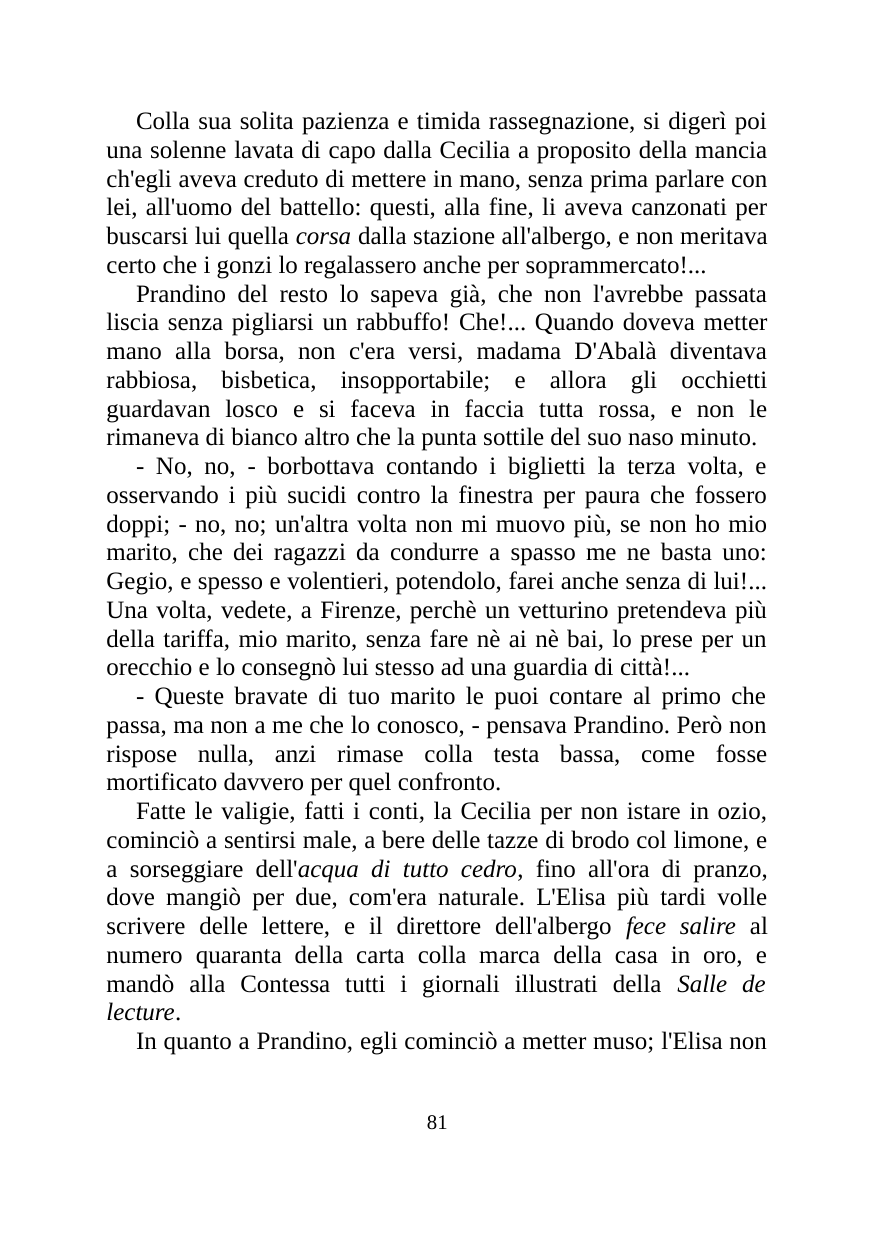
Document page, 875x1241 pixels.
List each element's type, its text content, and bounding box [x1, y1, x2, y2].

text - Queste bravate di tuo marito le puoi contare al primo che passa, ma non a me che lo conosco, - pensava Prandino. Però non rispose nulla, anzi rimase colla testa bassa, come fosse mortificato davvero per quel confronto. [106, 681, 768, 796]
text Fatte le valigie, fatti i conti, la Cecilia per non istare in ozio, cominciò a sentirsi male, a bere delle tazze di brodo col limone, e a sorseggiare dell'acqua di tutto cedro, fino all'ora di pranzo, dove mangiò per due, com'era naturale. L'Elisa più tardi volle scrivere delle lettere, e il direttore dell'albergo fece salire al numero quaranta della carta colla marca della casa in oro, e mandò alla Contessa tutti i giornali illustrati della Salle de lecture. [106, 796, 768, 1026]
text - No, no, - borbottava contando i biglietti la terza volta, e osservando i più sucidi contro la finestra per paura che fossero doppi; - no, no; un'altra volta non mi muovo più, se non ho mio marito, che dei ragazzi da condurre a spasso me ne basta uno: Gegio, e spesso e volentieri, potendolo, farei anche senza di lui!... Una volta, vedete, a Firenze, perchè un vetturino pretendeva più della tariffa, mio marito, senza fare nè ai nè bai, lo prese per un orecchio e lo consegnò lui stesso ad una guardia di città!... [106, 451, 768, 681]
text Prandino del resto lo sapeva già, che non l'avrebbe passata liscia senza pigliarsi un rabbuffo! Che!... Quando doveva metter mano alla borsa, non c'era versi, madama D'Abalà diventava rabbiosa, bisbetica, insopportabile; e allora gli occhietti guardavan losco e si faceva in faccia tutta rossa, e non le rimaneva di bianco altro che la punta sottile del suo naso minuto. [106, 279, 768, 451]
text Colla sua solita pazienza e timida rassegnazione, si digerì poi una solenne lavata di capo dalla Cecilia a proposito della mancia ch'egli aveva creduto di mettere in mano, senza prima parlare con lei, all'uomo del battello: questi, alla fine, li aveva canzonati per buscarsi lui quella corsa dalla stazione all'albergo, e non meritava certo che i gonzi lo regalassero anche per soprammercato!... [106, 106, 768, 279]
text In quanto a Prandino, egli cominciò a metter muso; l'Elisa non [106, 1026, 768, 1055]
